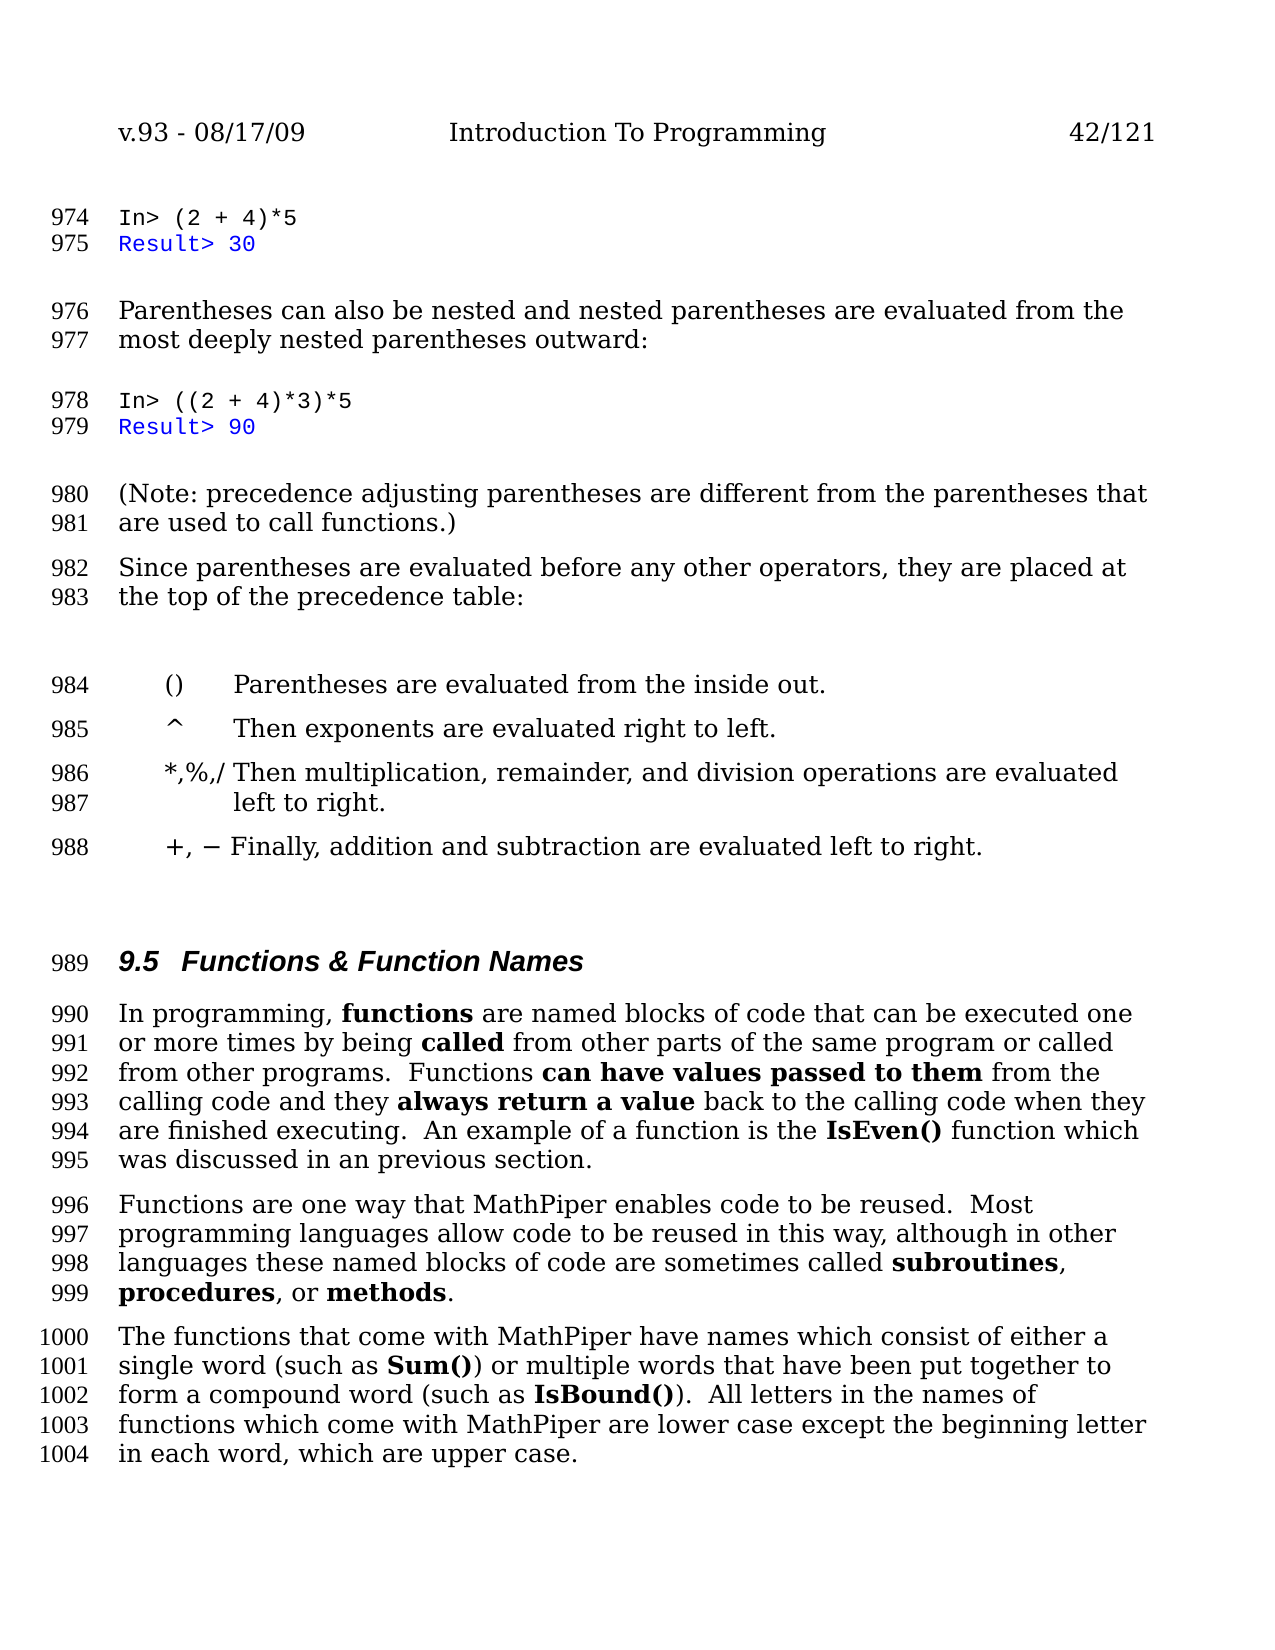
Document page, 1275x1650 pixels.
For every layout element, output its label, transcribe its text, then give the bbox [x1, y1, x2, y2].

subtitle Functions & Function Names [118, 944, 1157, 978]
text () Parentheses are evaluated from the inside out. [164, 670, 1157, 699]
text Functions are one way that MathPiper enables code to be reused. Most programming languages allow code to be reused in this way, although in other languages these named blocks of code are sometimes called subroutines, procedures, or methods. [118, 1190, 1157, 1307]
text +, − Finally, addition and subtraction are evaluated left to right. [164, 832, 1157, 861]
text *,%,/ Then multiplication, remainder, and division operations are evaluated left to right. [164, 759, 1157, 817]
text The functions that come with MathPiper have names which consist of either a single word (such as Sum()) or multiple words that have been put together to form a compound word (such as IsBound()). All letters in the names of functions which come with MathPiper are lower case except the beginning letter in each word, which are upper case. [118, 1322, 1157, 1468]
text Since parentheses are evaluated before any other operators, they are placed at the top of the precedence table: [118, 553, 1157, 611]
text In> ((2 + 4)*3)*5 [118, 389, 1157, 415]
text In> (2 + 4)*5 [118, 206, 1157, 232]
text ^ Then exponents are evaluated right to left. [164, 714, 1157, 744]
text Result> 30 [118, 232, 1157, 258]
text (Note: precedence adjusting parentheses are different from the parentheses that are used to call functions.) [118, 479, 1157, 538]
text In programming, functions are named blocks of code that can be executed one or more times by being called from other parts of the same program or called from other programs. Functions can have values passed to them from the calling code and they always return a value back to the calling code when they are finished executing. An example of a function is the IsEven() function which was discussed in an previous section. [118, 999, 1157, 1175]
text Result> 90 [118, 415, 1157, 441]
text Parentheses can also be nested and nested parentheses are evaluated from the most deeply nested parentheses outward: [118, 296, 1157, 354]
